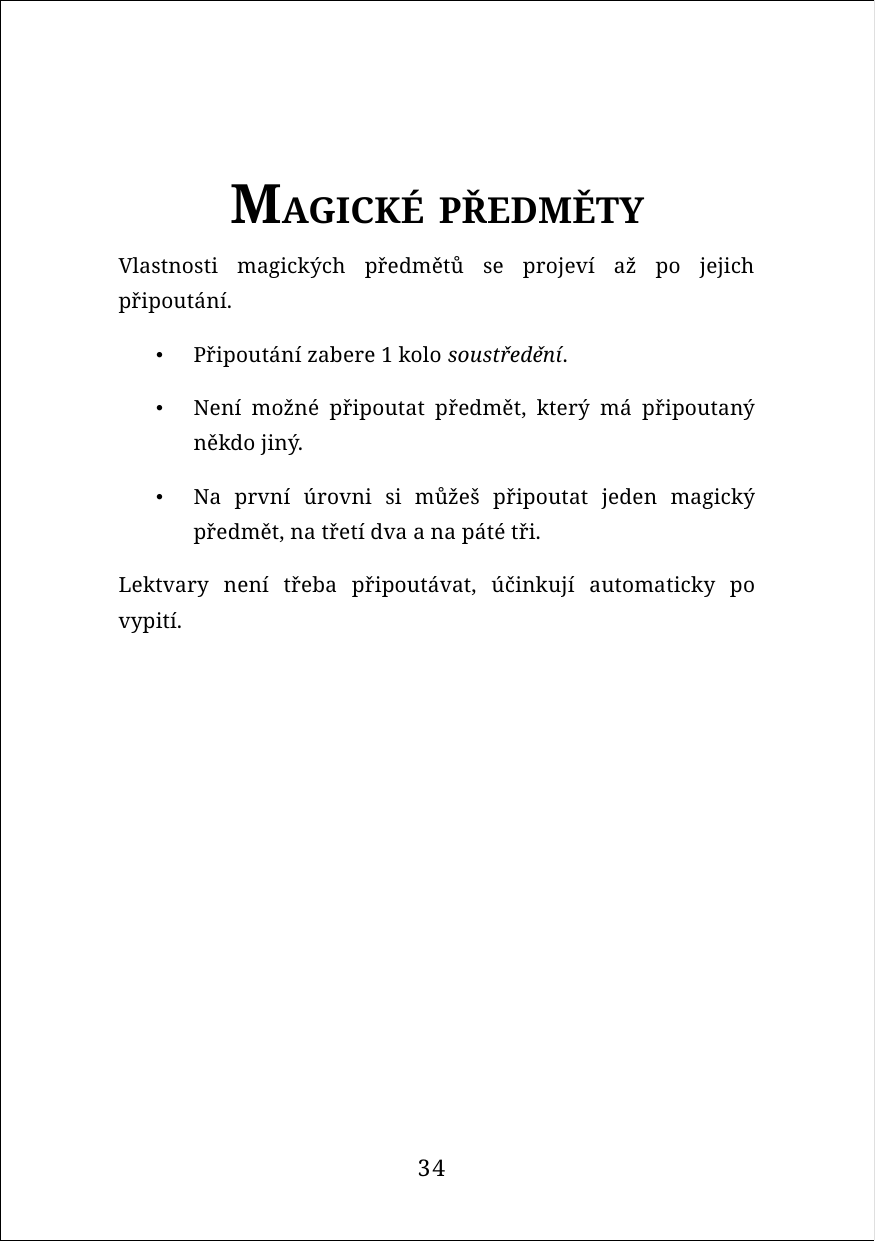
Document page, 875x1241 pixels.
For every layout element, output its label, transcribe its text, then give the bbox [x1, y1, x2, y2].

subtitle Magické předměty [118, 166, 756, 239]
list Na první úrovni si můžeš připoutat jeden magický předmět, na třetí dva a na páté tři. [156, 482, 756, 546]
list Není možné připoutat předmět, který má připoutaný někdo jiný. [156, 393, 756, 457]
list Připoutání zabere 1 kolo soustředění. [156, 340, 756, 368]
text Vlastnosti magických předmětů se projeví až po jejich připoutání. [118, 251, 756, 315]
text Lektvary není třeba připoutávat, účinkují automaticky po vypití. [118, 571, 756, 634]
